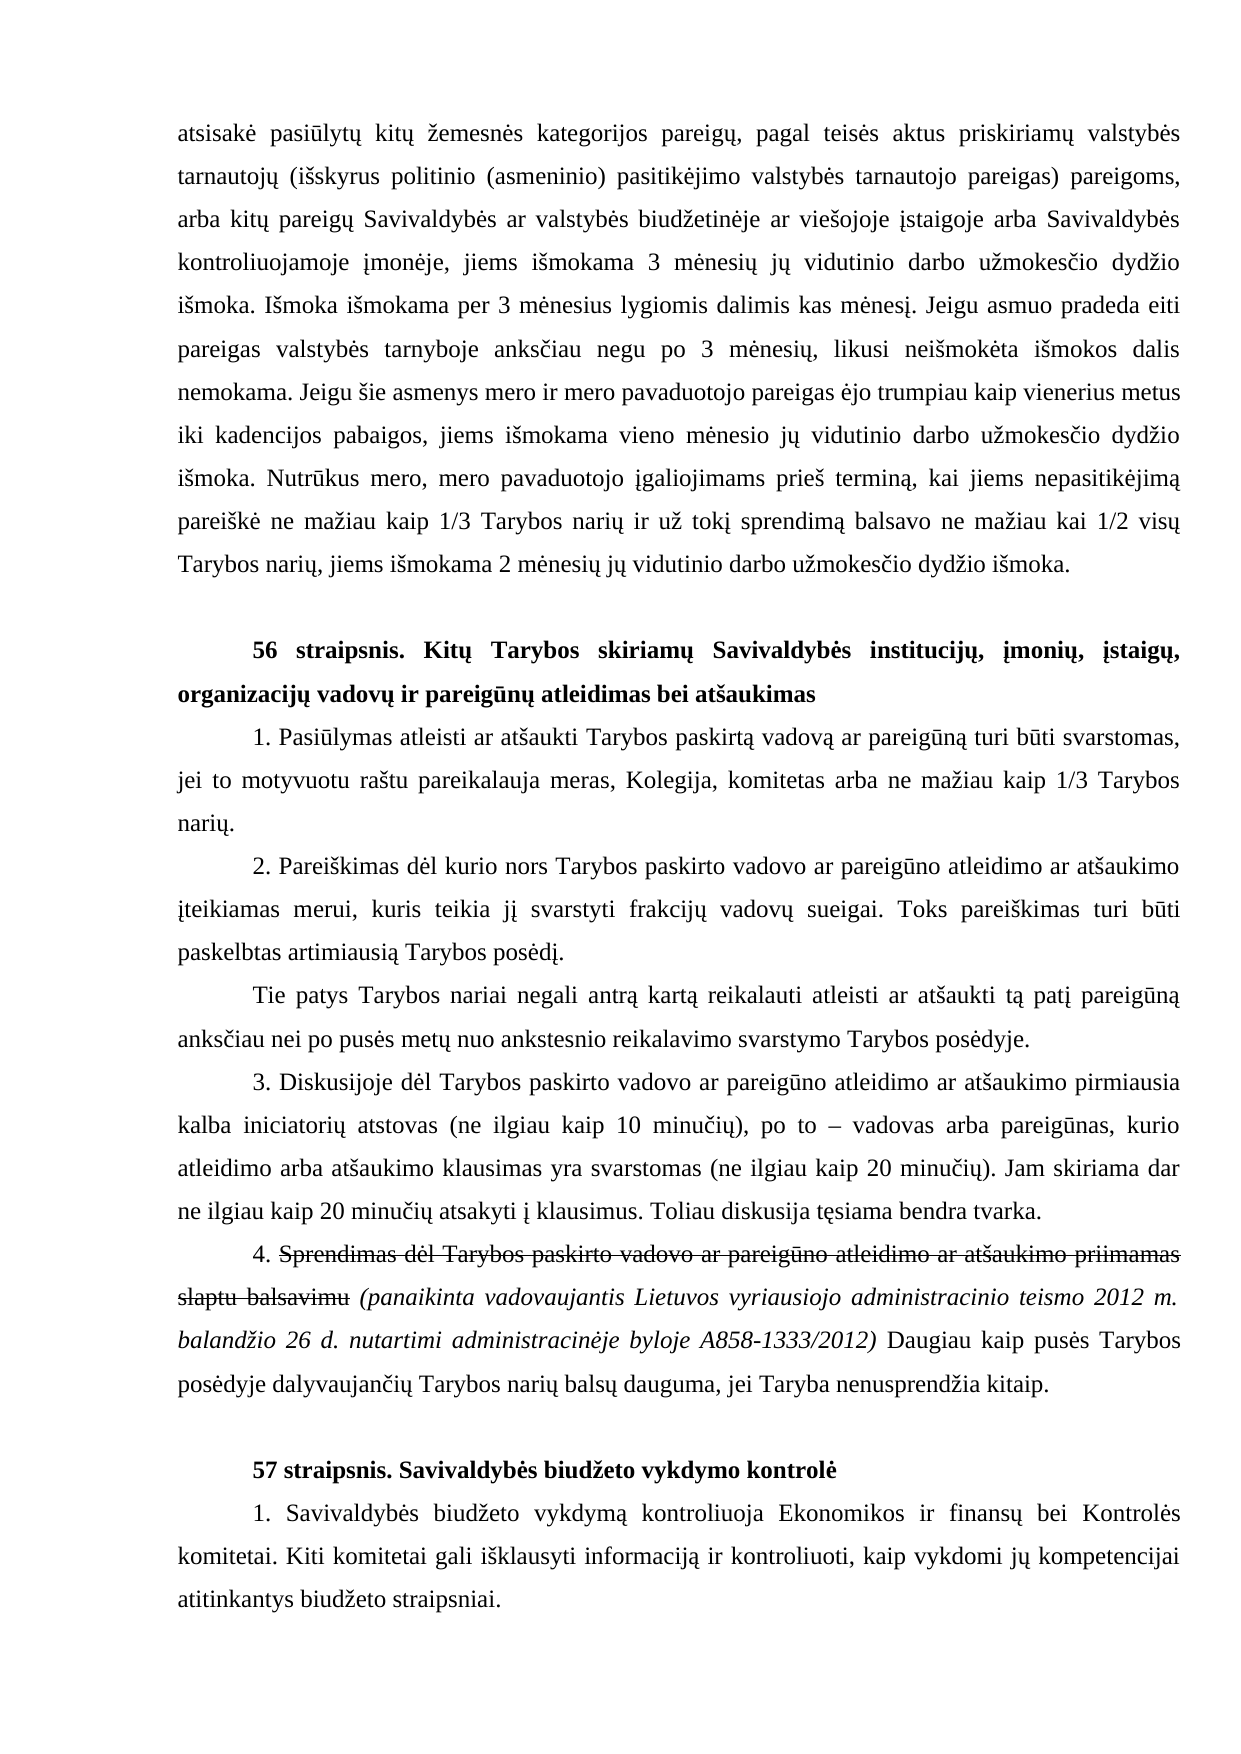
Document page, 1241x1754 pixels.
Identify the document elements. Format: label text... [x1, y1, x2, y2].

text atsisakė pasiūlytų kitų žemesnės kategorijos pareigų, pagal teisės aktus priskiriamų valstybės tarnautojų (išskyrus politinio (asmeninio) pasitikėjimo valstybės tarnautojo pareigas) pareigoms, arba kitų pareigų Savivaldybės ar valstybės biudžetinėje ar viešojoje įstaigoje arba Savivaldybės kontroliuojamoje įmonėje, jiems išmokama 3 mėnesių jų vidutinio darbo užmokesčio dydžio išmoka. Išmoka išmokama per 3 mėnesius lygiomis dalimis kas mėnesį. Jeigu asmuo pradeda eiti pareigas valstybės tarnyboje anksčiau negu po 3 mėnesių, likusi neišmokėta išmokos dalis nemokama. Jeigu šie asmenys mero ir mero pavaduotojo pareigas ėjo trumpiau kaip vienerius metus iki kadencijos pabaigos, jiems išmokama vieno mėnesio jų vidutinio darbo užmokesčio dydžio išmoka. Nutrūkus mero, mero pavaduotojo įgaliojimams prieš terminą, kai jiems nepasitikėjimą pareiškė ne mažiau kaip 1/3 Tarybos narių ir už tokį sprendimą balsavo ne mažiau kai 1/2 visų Tarybos narių, jiems išmokama 2 mėnesių jų vidutinio darbo užmokesčio dydžio išmoka. [177, 118, 1181, 578]
text 4. Sprendimas dėl Tarybos paskirto vadovo ar pareigūno atleidimo ar atšaukimo priimamas slaptu balsavimu (panaikinta vadovaujantis Lietuvos vyriausiojo administracinio teismo 2012 m. balandžio 26 d. nutartimi administracinėje byloje A858-1333/2012) Daugiau kaip pusės Tarybos posėdyje dalyvaujančių Tarybos narių balsų dauguma, jei Taryba nenusprendžia kitaip. [177, 1239, 1181, 1397]
text 2. Pareiškimas dėl kurio nors Tarybos paskirto vadovo ar pareigūno atleidimo ar atšaukimo įteikiamas merui, kuris teikia jį svarstyti frakcijų vadovų sueigai. Toks pareiškimas turi būti paskelbtas artimiausią Tarybos posėdį. [177, 851, 1181, 966]
text 57 straipsnis. Savivaldybės biudžeto vykdymo kontrolė [177, 1455, 1181, 1484]
text 1. Savivaldybės biudžeto vykdymą kontroliuoja Ekonomikos ir finansų bei Kontrolės komitetai. Kiti komitetai gali išklausyti informaciją ir kontroliuoti, kaip vykdomi jų kompetencijai atitinkantys biudžeto straipsniai. [177, 1498, 1181, 1613]
text Tie patys Tarybos nariai negali antrą kartą reikalauti atleisti ar atšaukti tą patį pareigūną anksčiau nei po pusės metų nuo ankstesnio reikalavimo svarstymo Tarybos posėdyje. [177, 981, 1181, 1052]
text 1. Pasiūlymas atleisti ar atšaukti Tarybos paskirtą vadovą ar pareigūną turi būti svarstomas, jei to motyvuotu raštu pareikalauja meras, Kolegija, komitetas arba ne mažiau kaip 1/3 Tarybos narių. [177, 722, 1181, 837]
text 56 straipsnis. Kitų Tarybos skiriamų Savivaldybės institucijų, įmonių, įstaigų, organizacijų vadovų ir pareigūnų atleidimas bei atšaukimas [177, 636, 1181, 707]
text 3. Diskusijoje dėl Tarybos paskirto vadovo ar pareigūno atleidimo ar atšaukimo pirmiausia kalba iniciatorių atstovas (ne ilgiau kaip 10 minučių), po to – vadovas arba pareigūnas, kurio atleidimo arba atšaukimo klausimas yra svarstomas (ne ilgiau kaip 20 minučių). Jam skiriama dar ne ilgiau kaip 20 minučių atsakyti į klausimus. Toliau diskusija tęsiama bendra tvarka. [177, 1067, 1181, 1225]
